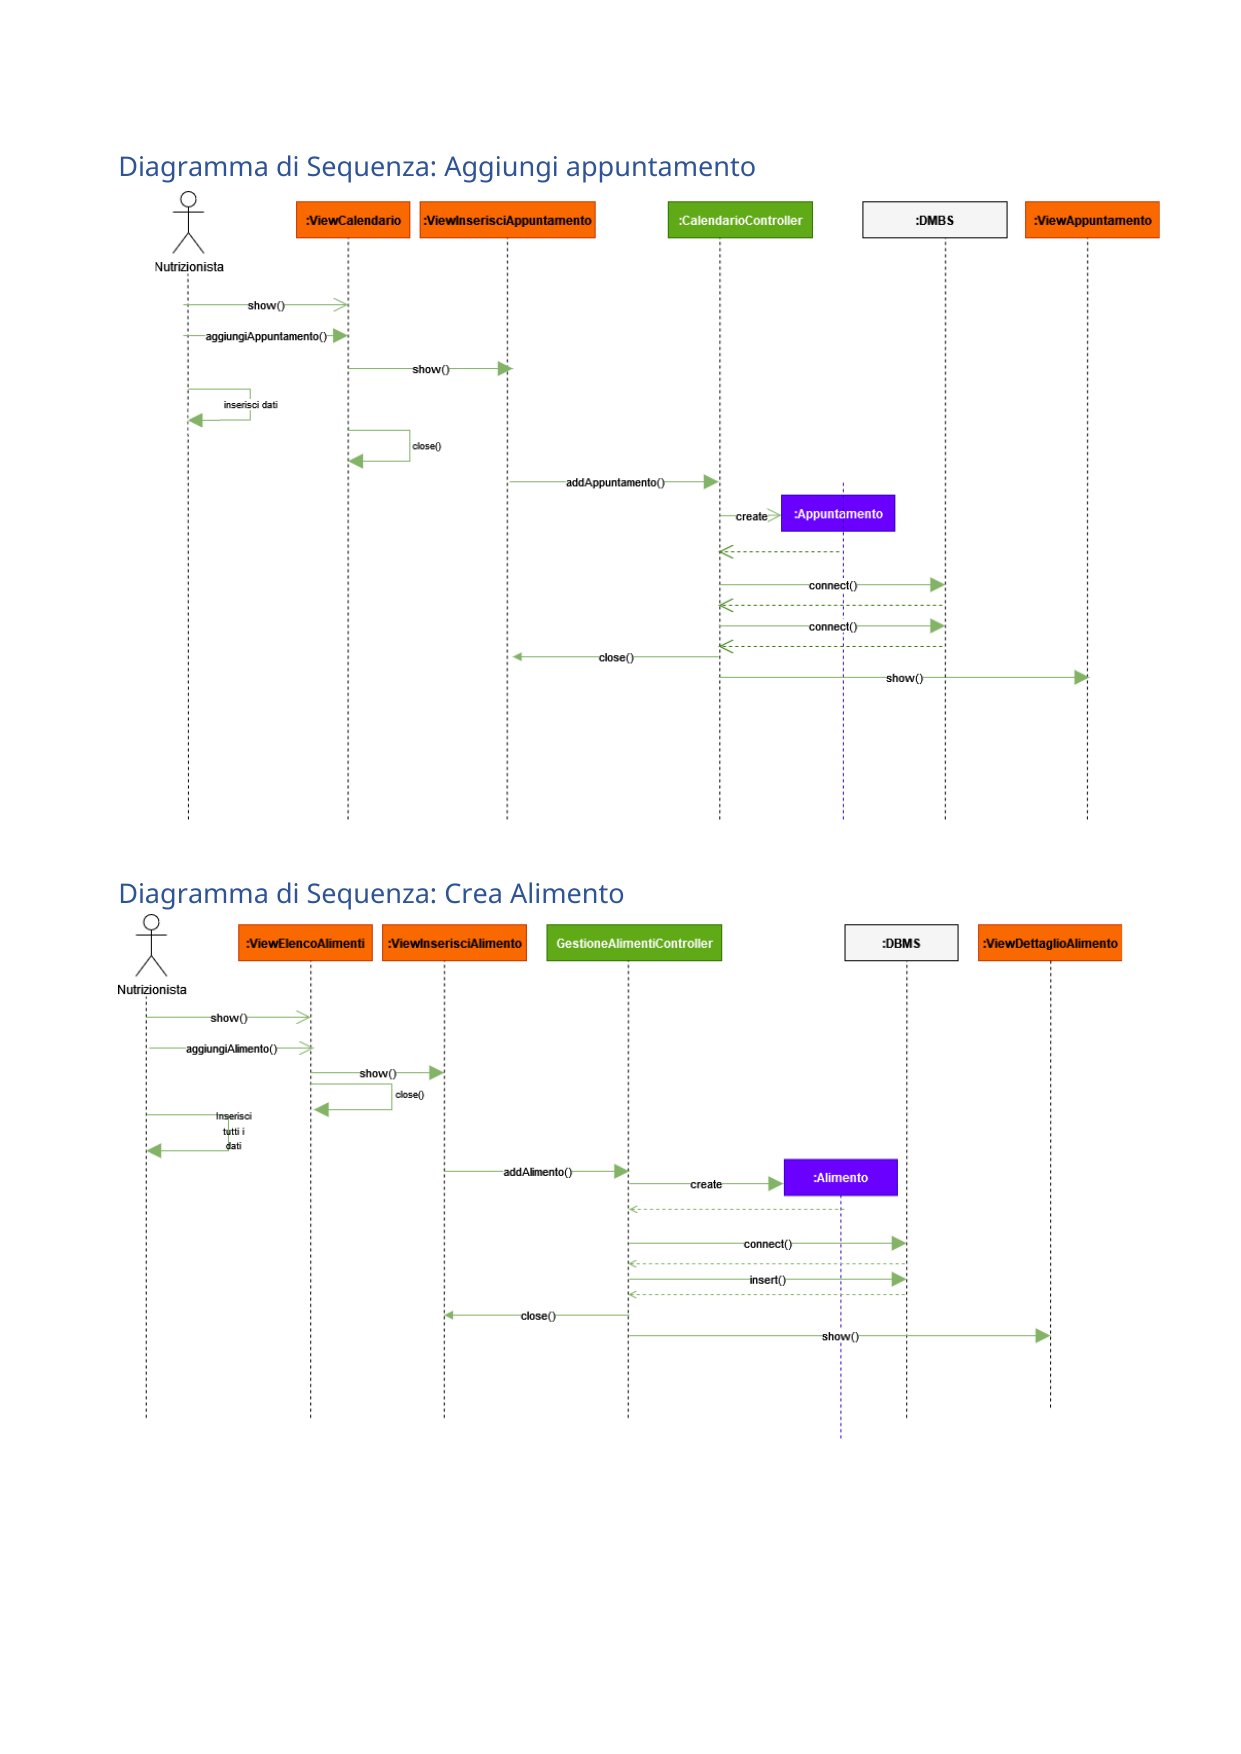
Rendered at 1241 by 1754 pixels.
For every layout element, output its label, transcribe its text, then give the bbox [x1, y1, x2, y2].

subtitle Diagramma di Sequenza: Aggiungi appuntamento [118, 148, 1122, 184]
subtitle Diagramma di Sequenza: Crea Alimento [118, 875, 1122, 912]
